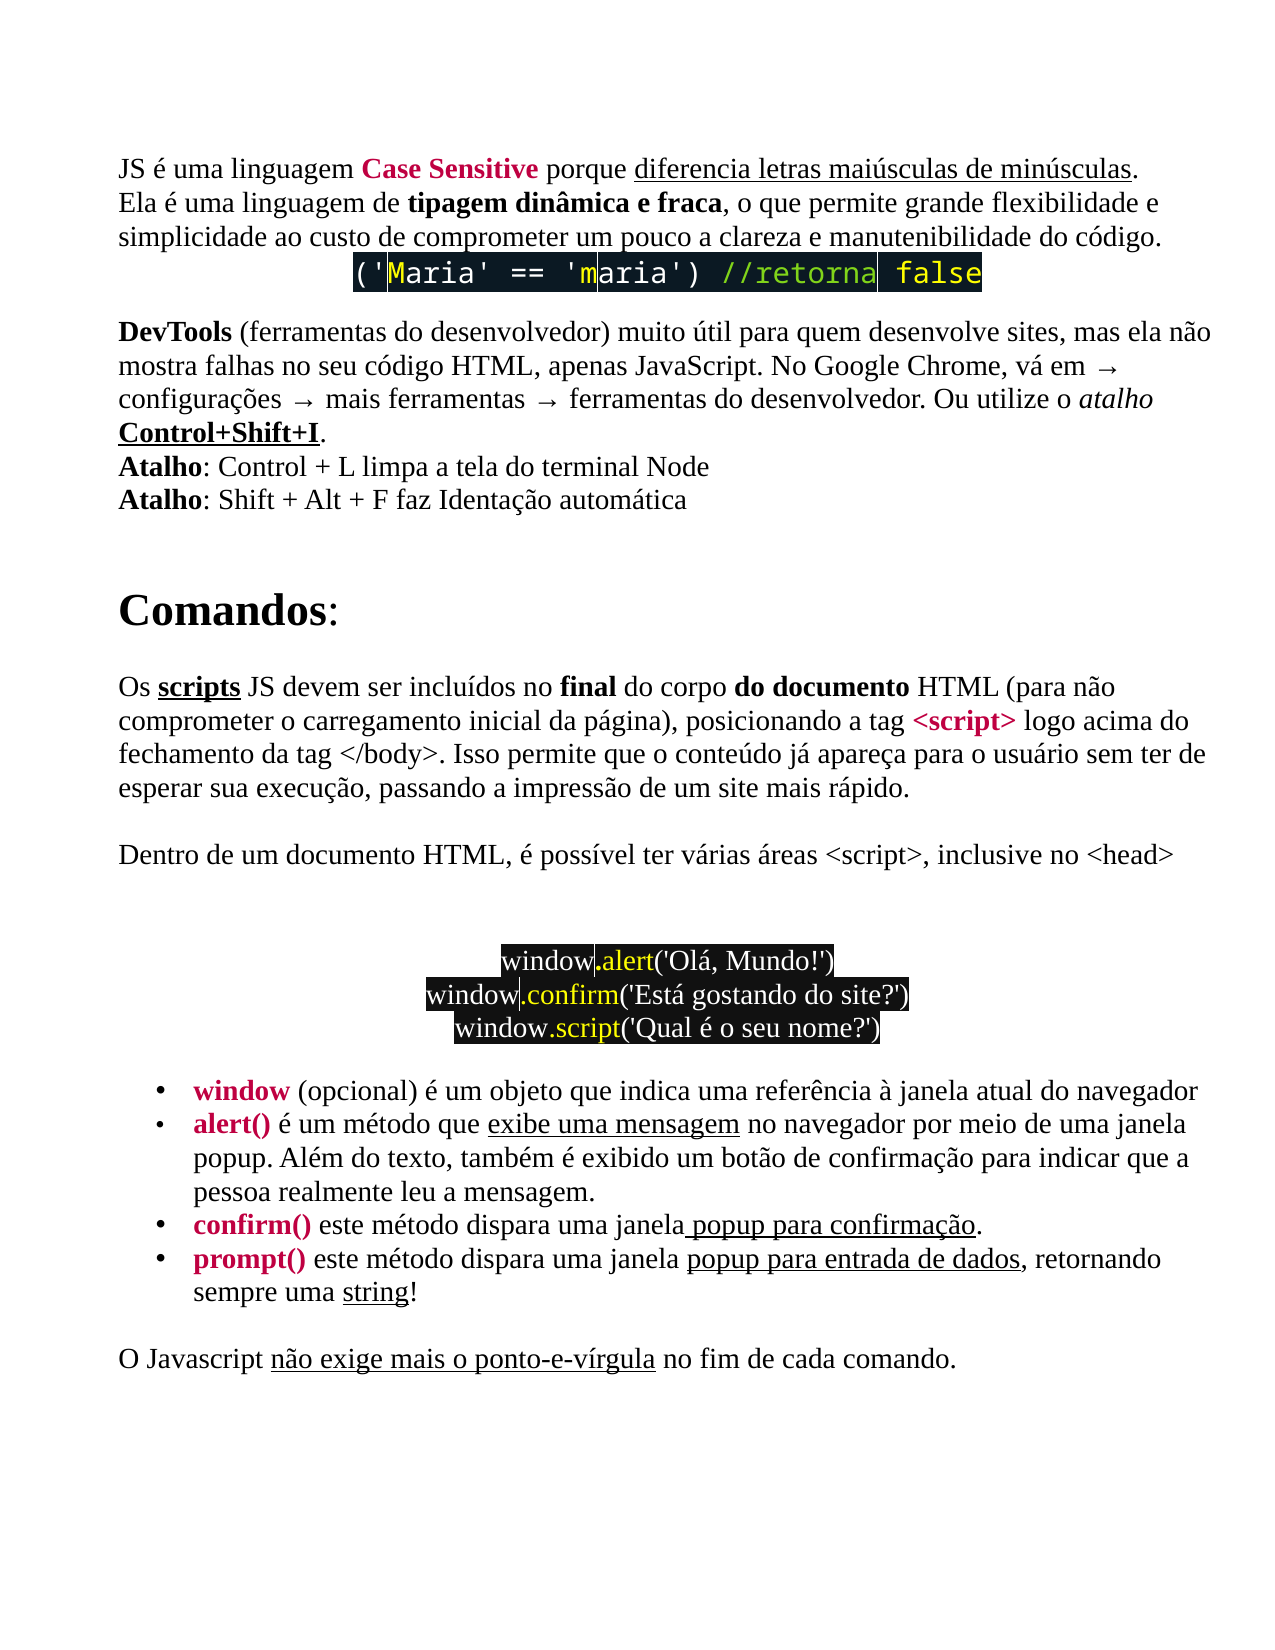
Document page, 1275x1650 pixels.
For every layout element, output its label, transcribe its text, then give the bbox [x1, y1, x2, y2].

list alert() é um método que exibe uma mensagem no navegador por meio de uma janela popup. Além do texto, também é exibido um botão de confirmação para indicar que a pessoa realmente leu a mensagem. [156, 1107, 1217, 1207]
text window.confirm('Está gostando do site?') [118, 977, 1217, 1011]
list confirm() este método dispara uma janela popup para confirmação. [156, 1207, 1217, 1241]
list window (opcional) é um objeto que indica uma referência à janela atual do navegador [156, 1073, 1217, 1107]
text ('Maria' == 'maria') //retorna false [118, 252, 1217, 292]
text Atalho: Shift + Alt + F faz Identação automática [118, 482, 1240, 516]
text window.script('Qual é o seu nome?') [118, 1011, 1217, 1044]
text DevTools (ferramentas do desenvolvedor) muito útil para quem desenvolve sites, mas ela não mostra falhas no seu código HTML, apenas JavaScript. No Google Chrome, vá em → configurações → mais ferramentas → ferramentas do desenvolvedor. Ou utilize o atalho Control+Shift+I. [118, 314, 1217, 449]
list prompt() este método dispara uma janela popup para entrada de dados, retornando sempre uma string! [156, 1241, 1217, 1308]
text Comandos: [118, 583, 1217, 636]
text Dentro de um documento HTML, é possível ter várias áreas <script>, inclusive no <head> [118, 837, 1217, 870]
text Atalho: Control + L limpa a tela do terminal Node [118, 449, 1240, 482]
text JS é uma linguagem Case Sensitive porque diferencia letras maiúsculas de minúsculas. Ela é uma linguagem de tipagem dinâmica e fraca, o que permite grande flexibilidade e simplicidade ao custo de comprometer um pouco a clareza e manutenibilidade do código. [118, 152, 1169, 252]
text window.alert('Olá, Mundo!') [118, 943, 1217, 977]
text O Javascript não exige mais o ponto-e-vírgula no fim de cada comando. [118, 1342, 1217, 1375]
text Os scripts JS devem ser incluídos no final do corpo do documento HTML (para não comprometer o carregamento inicial da página), posicionando a tag <script> logo acima do fechamento da tag </body>. Isso permite que o conteúdo já apareça para o usuário sem ter de esperar sua execução, passando a impressão de um site mais rápido. [118, 669, 1217, 803]
